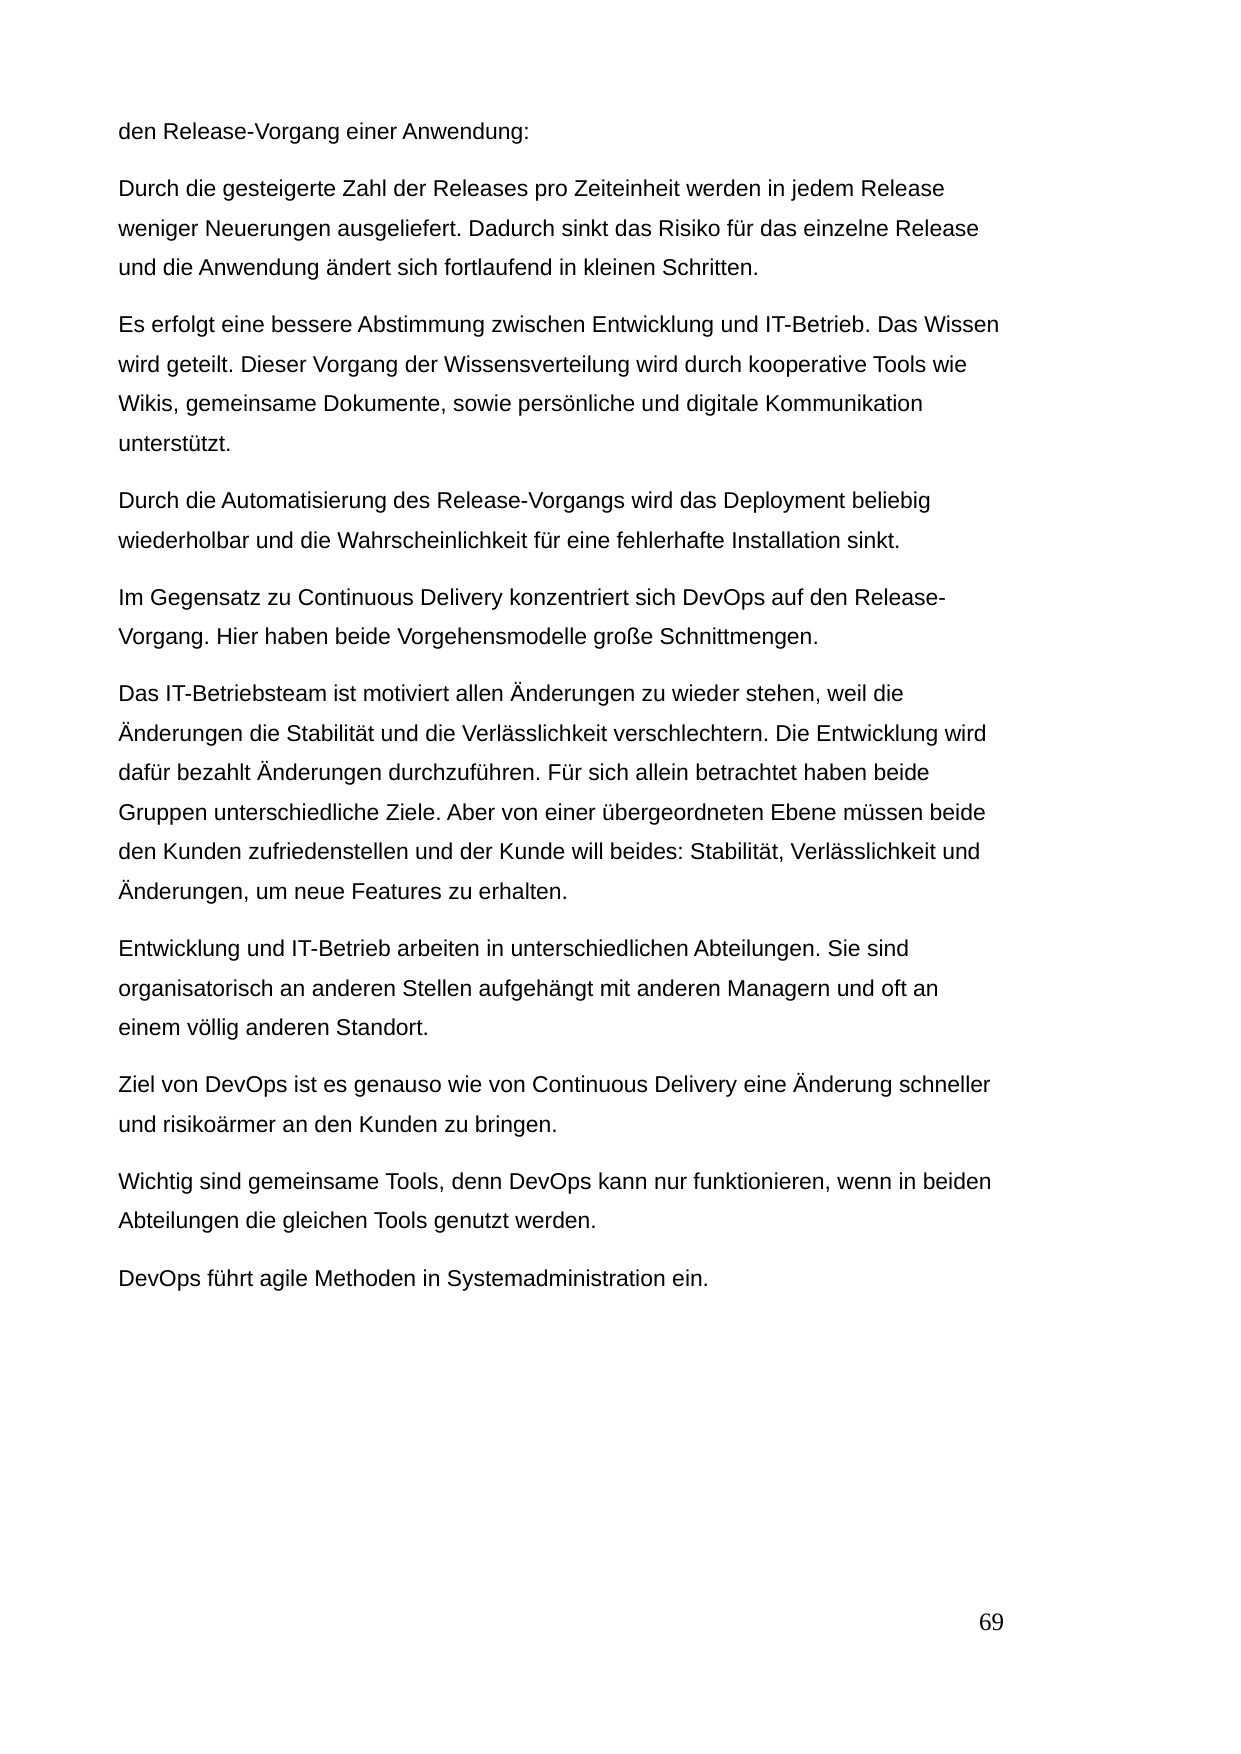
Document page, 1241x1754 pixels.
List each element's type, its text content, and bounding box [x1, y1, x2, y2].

text Ziel von DevOps ist es genauso wie von Continuous Delivery eine Änderung schneller und risikoärmer an den Kunden zu bringen. [118, 1071, 1004, 1137]
text den Release-Vorgang einer Anwendung: [118, 118, 1004, 144]
text Es erfolgt eine bessere Abstimmung zwischen Entwicklung und IT-Betrieb. Das Wissen wird geteilt. Dieser Vorgang der Wissensverteilung wird durch kooperative Tools wie Wikis, gemeinsame Dokumente, sowie persönliche und digitale Kommunikation unterstützt. [118, 311, 1004, 456]
text Durch die Automatisierung des Release-Vorgangs wird das Deployment beliebig wiederholbar und die Wahrscheinlichkeit für eine fehlerhafte Installation sinkt. [118, 487, 1004, 553]
text Durch die gesteigerte Zahl der Releases pro Zeiteinheit werden in jedem Release weniger Neuerungen ausgeliefert. Dadurch sinkt das Risiko für das einzelne Release und die Anwendung ändert sich fortlaufend in kleinen Schritten. [118, 175, 1004, 281]
text Entwicklung und IT-Betrieb arbeiten in unterschiedlichen Abteilungen. Sie sind organisatorisch an anderen Stellen aufgehängt mit anderen Managern und oft an einem völlig anderen Standort. [118, 935, 1004, 1040]
text Im Gegensatz zu Continuous Delivery konzentriert sich DevOps auf den Release-Vorgang. Hier haben beide Vorgehensmodelle große Schnittmengen. [118, 584, 1004, 649]
text Wichtig sind gemeinsame Tools, denn DevOps kann nur funktionieren, wenn in beiden Abteilungen die gleichen Tools genutzt werden. [118, 1168, 1004, 1234]
text DevOps führt agile Methoden in Systemadministration ein. [118, 1264, 1004, 1291]
text Das IT-Betriebsteam ist motiviert allen Änderungen zu wieder stehen, weil die Änderungen die Stabilität und die Verlässlichkeit verschlechtern. Die Entwicklung wird dafür bezahlt Änderungen durchzuführen. Für sich allein betrachtet haben beide Gruppen unterschiedliche Ziele. Aber von einer übergeordneten Ebene müssen beide den Kunden zufriedenstellen und der Kunde will beides: Stabilität, Verlässlichkeit und Änderungen, um neue Features zu erhalten. [118, 680, 1004, 904]
